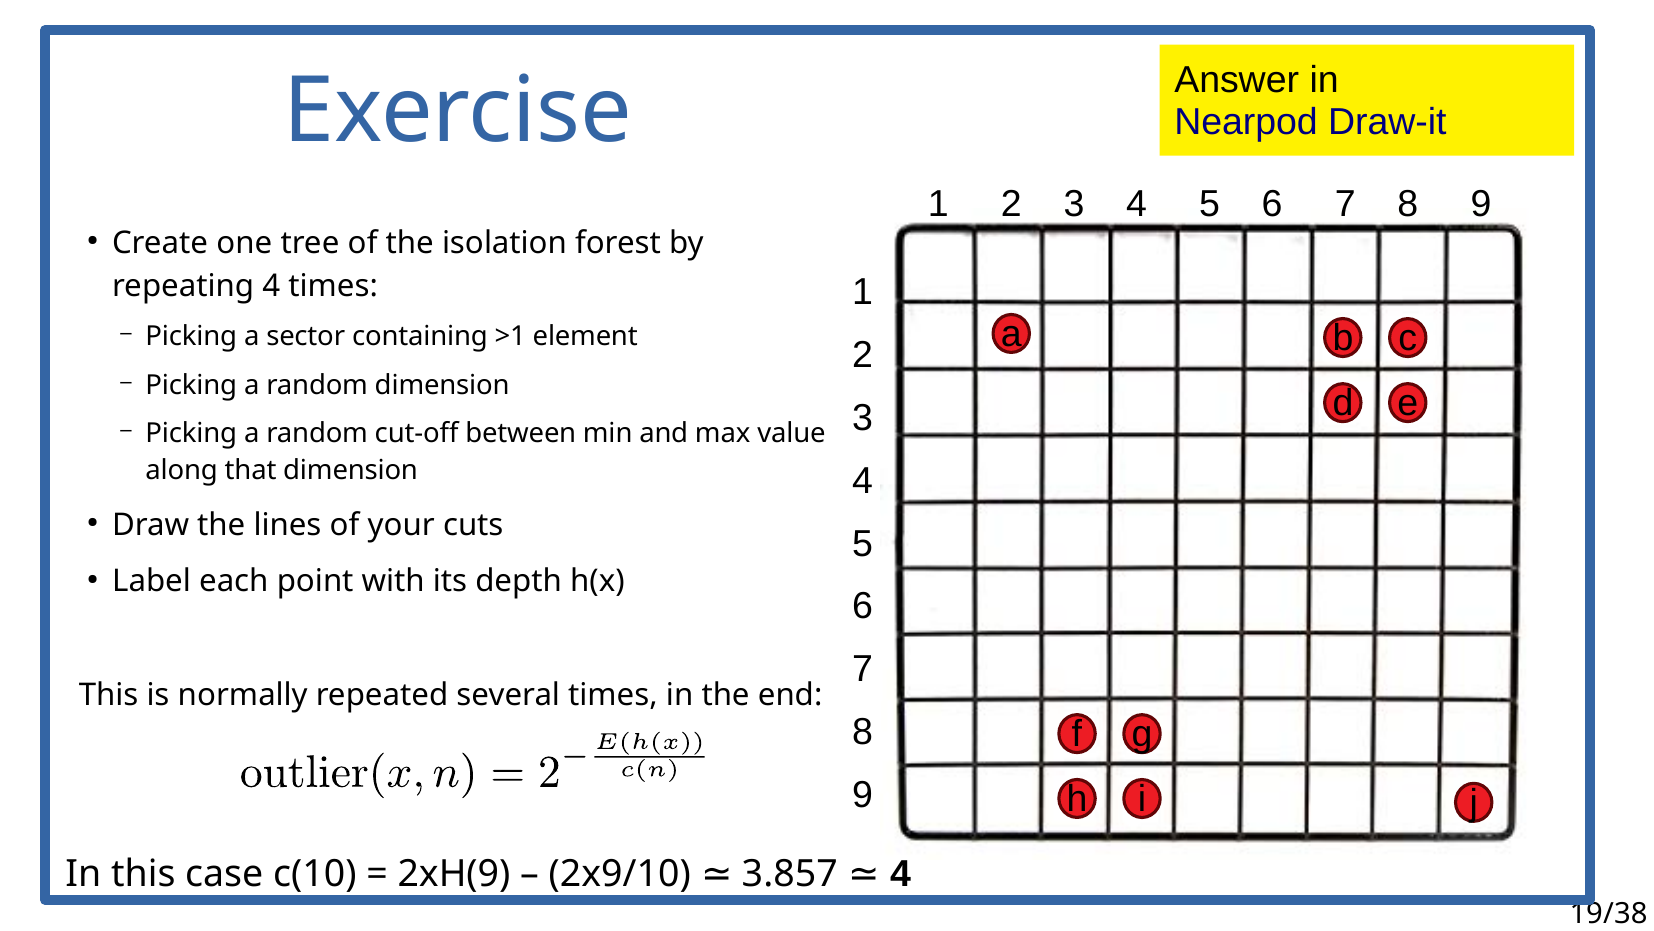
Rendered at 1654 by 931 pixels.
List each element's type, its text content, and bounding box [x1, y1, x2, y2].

text_box Answer in Nearpod Draw-it [1159, 44, 1575, 156]
text_box 1 2 3 4 5 6 7 8 9 [913, 175, 1536, 275]
text_box e [1389, 383, 1426, 422]
text_box h [1058, 779, 1096, 818]
text_box c [1389, 318, 1426, 357]
text_box [239, 731, 705, 799]
text_box g [1136, 728, 1146, 744]
text_box In this case c(10) = 2xH(9) – (2x9/10) ≃ 3.857 ≃ 4 [50, 839, 931, 898]
text_box f [1058, 714, 1096, 753]
text_box b [1324, 318, 1361, 357]
list Create one tree of the isolation forest by repeating 4 times: Picking a sector containing >1 element Picking a random dimension Picking a random cut-off between min and max value along that dimension Draw the lines of your cuts Label each point with its depth h(x) This is normally repeated several times, in the end: [78, 220, 829, 759]
title Exercise [64, 41, 852, 171]
text_box 1 2 3 4 5 6 7 8 9 [837, 241, 902, 839]
text_box j [1455, 783, 1492, 822]
text_box d [1324, 383, 1361, 422]
text_box a [993, 314, 1030, 353]
text_box i [1123, 779, 1161, 818]
text_box g [1123, 714, 1161, 753]
picture [880, 208, 1538, 860]
